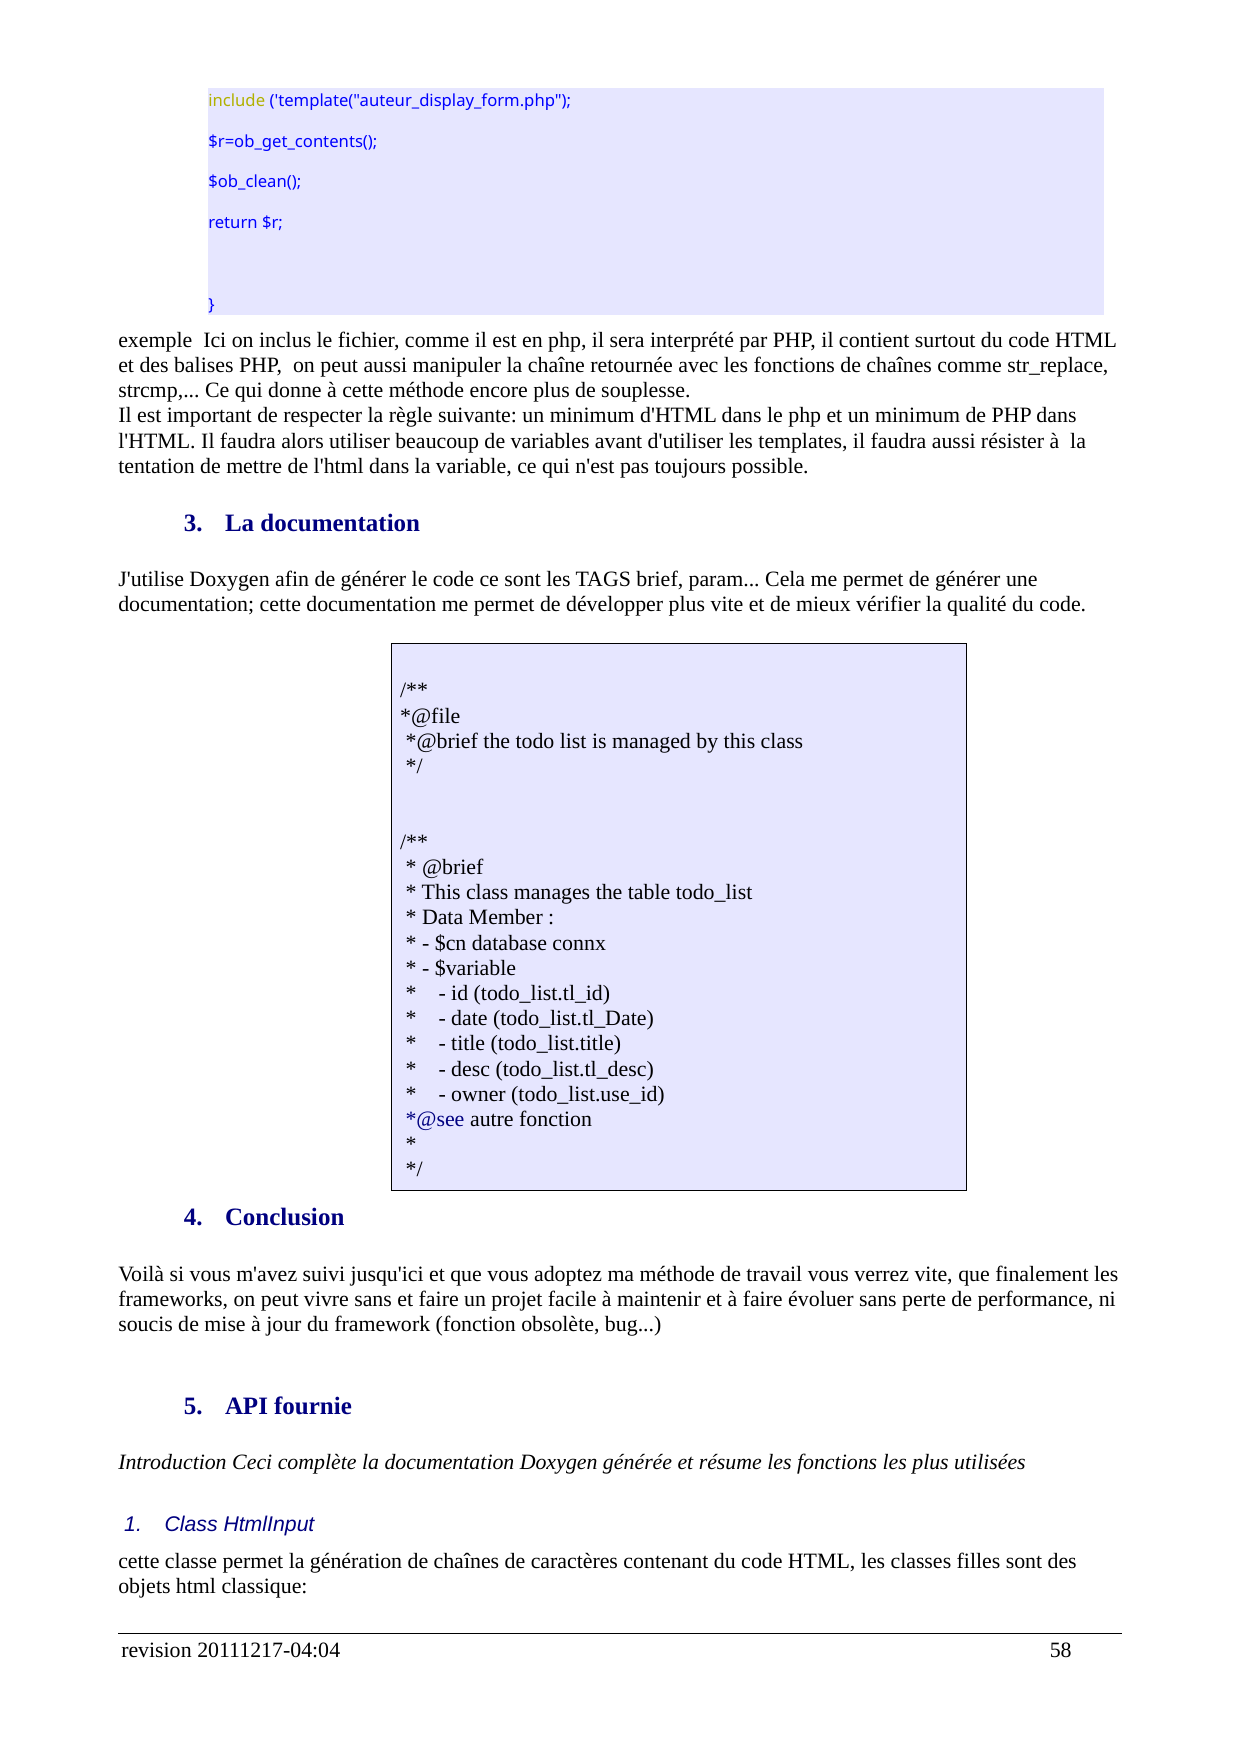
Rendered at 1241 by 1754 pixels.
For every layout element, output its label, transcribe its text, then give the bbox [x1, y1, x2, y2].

text exemple Ici on inclus le fichier, comme il est en php, il sera interprété par PHP, il contient surtout du code HTML et des balises PHP, on peut aussi manipuler la chaîne retournée avec les fonctions de chaînes comme str_replace, strcmp,... Ce qui donne à cette méthode encore plus de souplesse. [118, 327, 1122, 402]
text } [208, 292, 1104, 315]
text $r=ob_get_contents(); [208, 129, 1104, 152]
text /** [400, 652, 957, 703]
subtitle La documentation [177, 508, 1122, 536]
text $ob_clean(); [208, 170, 1104, 193]
subtitle Conclusion [177, 646, 1122, 1231]
text Il est important de respecter la règle suivante: un minimum d'HTML dans le php et un minimum de PHP dans l'HTML. Il faudra alors utiliser beaucoup de variables avant d'utiliser les templates, il faudra aussi résister à la tentation de mettre de l'html dans la variable, ce qui n'est pas toujours possible. [118, 402, 1122, 478]
subtitle API fournie [177, 1391, 1122, 1420]
text *@file *@brief the todo list is managed by this class */ /** [400, 703, 957, 854]
text Introduction Ceci complète la documentation Doxygen générée et résume les fonctions les plus utilisées [118, 1449, 1122, 1474]
text * @brief * This class manages the table todo_list * Data Member : * - $cn database connx * - $variable * - id (todo_list.tl_id) * - date (todo_list.tl_Date) * - title (todo_list.title) * - desc (todo_list.tl_desc) * - owner (todo_list.use_id) [400, 854, 957, 1106]
subtitle Class HtmlInput [118, 1511, 1122, 1536]
text return $r; [208, 211, 1104, 233]
text cette classe permet la génération de chaînes de caractères contenant du code HTML, les classes filles sont des objets html classique: [118, 1548, 1122, 1598]
text J'utilise Doxygen afin de générer le code ce sont les TAGS brief, param... Cela me permet de générer une documentation; cette documentation me permet de développer plus vite et de mieux vérifier la qualité du code. [118, 566, 1122, 616]
text Voilà si vous m'avez suivi jusqu'ici et que vous adoptez ma méthode de travail vous verrez vite, que finalement les frameworks, on peut vivre sans et faire un projet facile à maintenir et à faire évoluer sans perte de performance, ni soucis de mise à jour du framework (fonction obsolète, bug...) [118, 1261, 1122, 1336]
text *@see autre fonction * */ [400, 1106, 957, 1182]
text include ('template("auteur_display_form.php"); [208, 88, 1104, 111]
